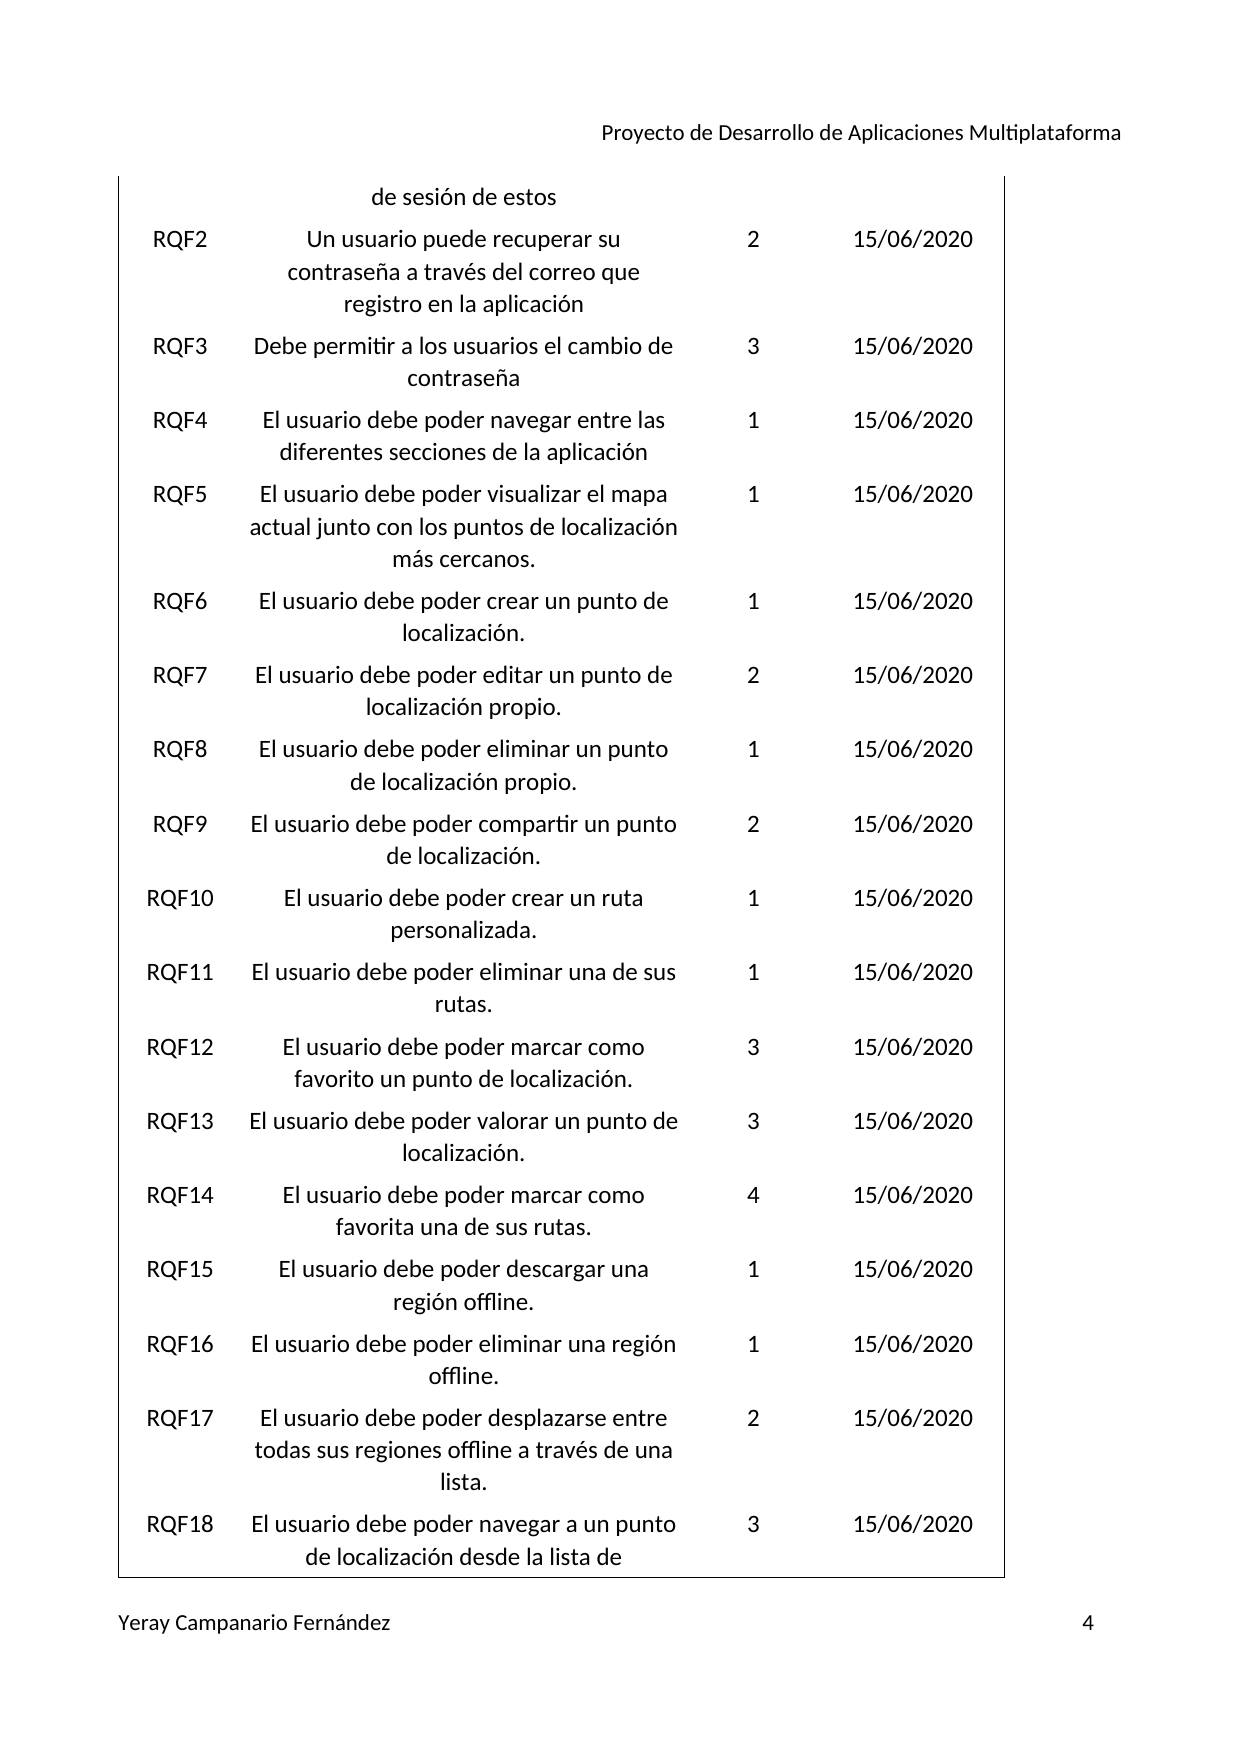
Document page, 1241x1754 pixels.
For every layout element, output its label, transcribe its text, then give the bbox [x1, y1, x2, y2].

table_cell RQF14 [119, 1174, 242, 1248]
table_cell RQF18 [119, 1503, 242, 1577]
table_cell El usuario debe poder compartir un punto de localización. [242, 802, 686, 876]
table_cell 2 [686, 654, 821, 728]
table_cell 1 [686, 728, 821, 802]
table_cell 15/06/2020 [821, 654, 1004, 728]
table_cell 15/06/2020 [821, 1396, 1004, 1503]
table_cell 15/06/2020 [821, 1248, 1004, 1322]
table_cell 15/06/2020 [821, 728, 1004, 802]
table_cell El usuario debe poder eliminar una de sus rutas. [242, 951, 686, 1025]
table_cell El usuario debe poder eliminar una región offline. [242, 1322, 686, 1396]
table_cell El usuario debe poder navegar a un punto de localización desde la lista de [242, 1503, 686, 1577]
table_cell Un usuario puede recuperar su contraseña a través del correo que registro en la aplicación [242, 218, 686, 324]
table_cell El usuario debe poder valorar un punto de localización. [242, 1099, 686, 1173]
table_cell El usuario debe poder editar un punto de localización propio. [242, 654, 686, 728]
table_cell 1 [686, 1322, 821, 1396]
table_cell 15/06/2020 [821, 218, 1004, 324]
table_cell RQF13 [119, 1099, 242, 1173]
table_cell 1 [686, 876, 821, 951]
table_cell 1 [686, 399, 821, 473]
table_cell 2 [686, 802, 821, 876]
table_cell RQF11 [119, 951, 242, 1025]
table_cell 15/06/2020 [821, 876, 1004, 951]
table_cell 3 [686, 1503, 821, 1577]
table_cell 15/06/2020 [821, 579, 1004, 653]
table_cell RQF3 [119, 324, 242, 398]
table_cell RQF16 [119, 1322, 242, 1396]
table_cell El usuario debe poder navegar entre las diferentes secciones de la aplicación [242, 399, 686, 473]
table_cell El usuario debe poder marcar como favorita una de sus rutas. [242, 1174, 686, 1248]
table_cell 15/06/2020 [821, 473, 1004, 579]
table_cell RQF10 [119, 876, 242, 951]
table_cell 15/06/2020 [821, 1174, 1004, 1248]
table_cell de sesión de estos [242, 176, 686, 218]
table_cell 15/06/2020 [821, 1322, 1004, 1396]
table_cell El usuario debe poder descargar una región offline. [242, 1248, 686, 1322]
table_cell El usuario debe poder crear un punto de localización. [242, 579, 686, 653]
table_cell El usuario debe poder crear un ruta personalizada. [242, 876, 686, 951]
table_cell 15/06/2020 [821, 1099, 1004, 1173]
table_cell RQF15 [119, 1248, 242, 1322]
table_cell [821, 176, 1004, 218]
table_cell 3 [686, 324, 821, 398]
table_cell RQF5 [119, 473, 242, 579]
table_cell 1 [686, 1248, 821, 1322]
table_cell 1 [686, 951, 821, 1025]
table_cell El usuario debe poder desplazarse entre todas sus regiones offline a través de una lista. [242, 1396, 686, 1503]
table_cell Debe permitir a los usuarios el cambio de contraseña [242, 324, 686, 398]
table_cell RQF7 [119, 654, 242, 728]
table_cell 15/06/2020 [821, 1503, 1004, 1577]
table_cell RQF12 [119, 1025, 242, 1099]
table_cell [119, 176, 242, 218]
table_cell 15/06/2020 [821, 802, 1004, 876]
table_cell 3 [686, 1099, 821, 1173]
table_cell RQF17 [119, 1396, 242, 1503]
table_cell 15/06/2020 [821, 399, 1004, 473]
table_cell 1 [686, 473, 821, 579]
table_cell 15/06/2020 [821, 324, 1004, 398]
table_cell RQF9 [119, 802, 242, 876]
table_cell 15/06/2020 [821, 951, 1004, 1025]
table_cell 2 [686, 1396, 821, 1503]
table_cell 15/06/2020 [821, 1025, 1004, 1099]
table_cell RQF6 [119, 579, 242, 653]
table_cell [686, 176, 821, 218]
table_cell El usuario debe poder visualizar el mapa actual junto con los puntos de localización más cercanos. [242, 473, 686, 579]
table_cell 3 [686, 1025, 821, 1099]
table_cell RQF4 [119, 399, 242, 473]
table_cell 4 [686, 1174, 821, 1248]
table_cell El usuario debe poder eliminar un punto de localización propio. [242, 728, 686, 802]
table_cell El usuario debe poder marcar como favorito un punto de localización. [242, 1025, 686, 1099]
table_cell RQF2 [119, 218, 242, 324]
table_cell 2 [686, 218, 821, 324]
table_cell 1 [686, 579, 821, 653]
table_cell RQF8 [119, 728, 242, 802]
